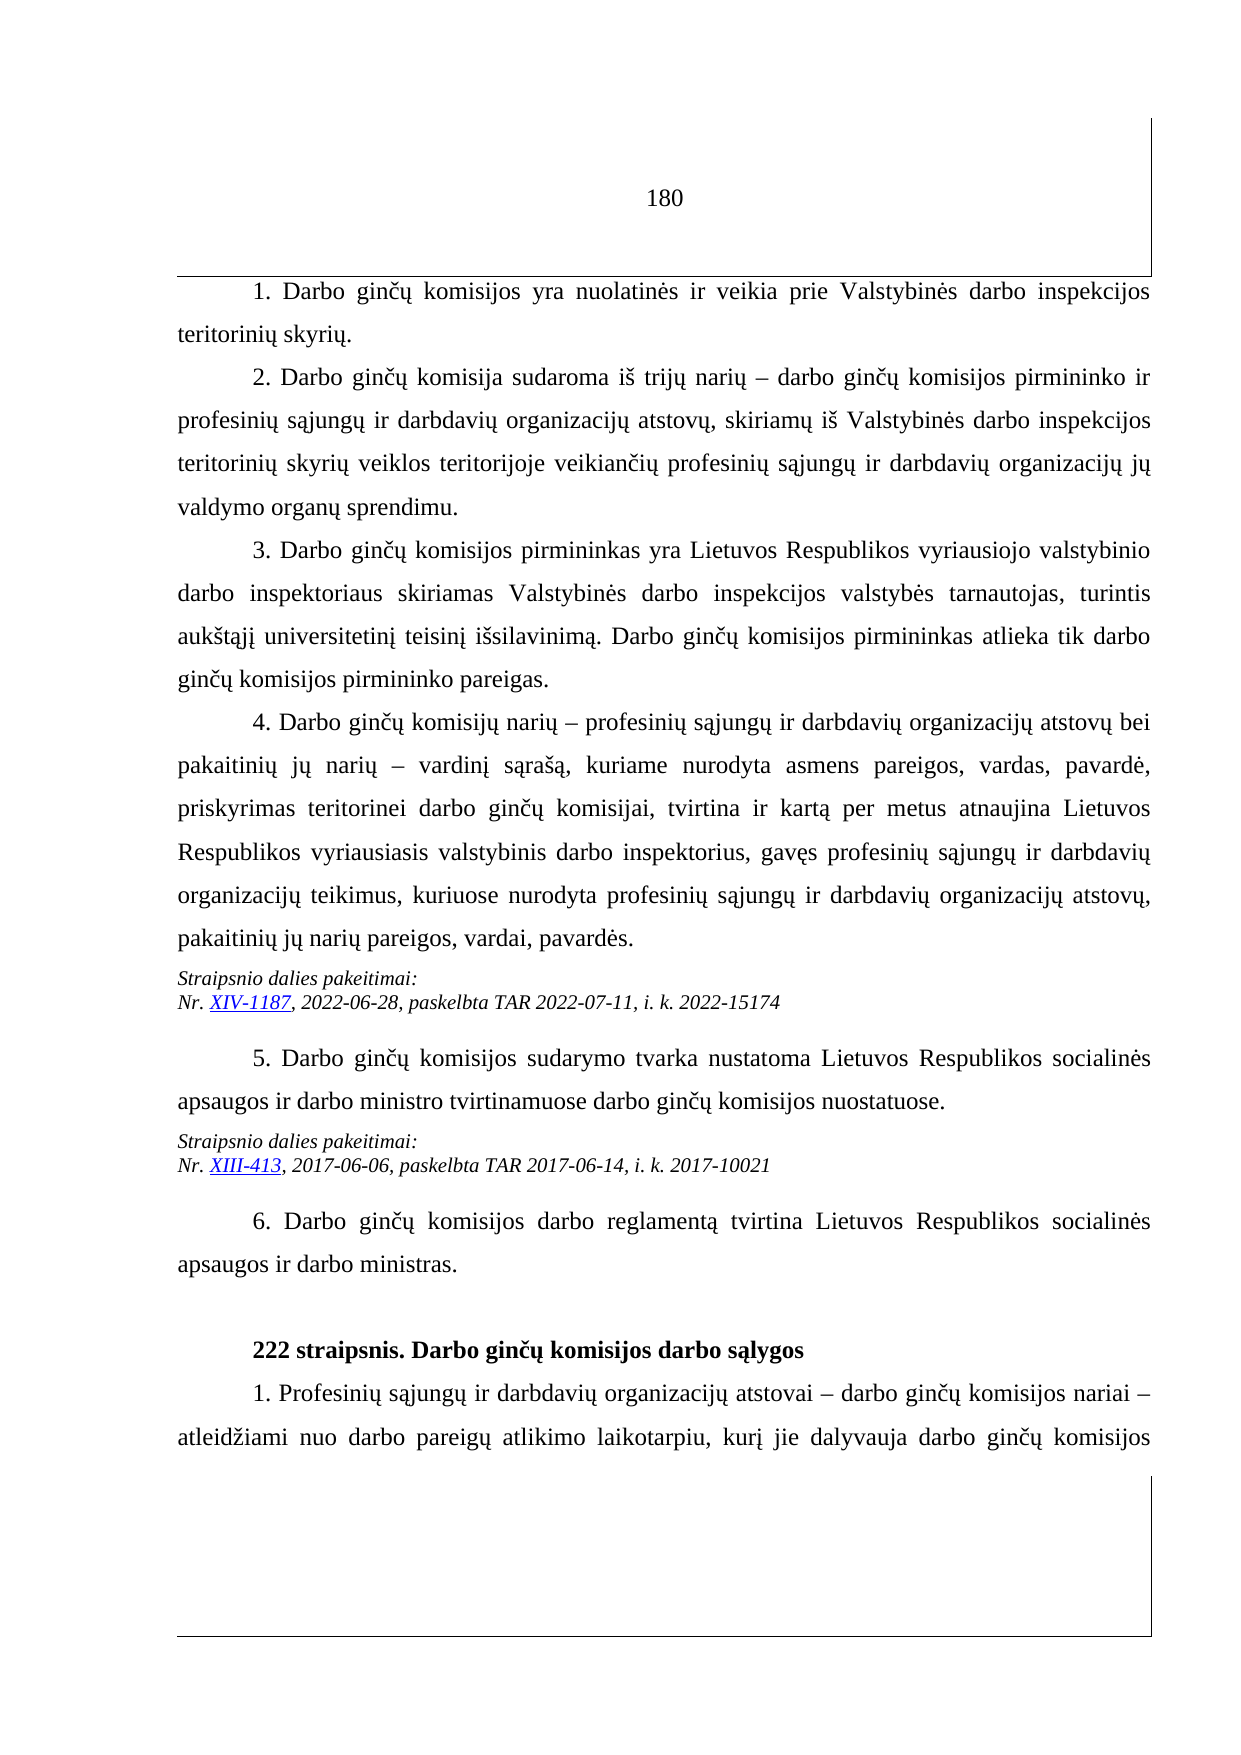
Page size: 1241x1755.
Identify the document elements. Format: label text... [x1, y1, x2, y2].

text 2. Darbo ginčų komisija sudaroma iš trijų narių – darbo ginčų komisijos pirmininko ir profesinių sąjungų ir darbdavių organizacijų atstovų, skiriamų iš Valstybinės darbo inspekcijos teritorinių skyrių veiklos teritorijoje veikiančių profesinių sąjungų ir darbdavių organizacijų jų valdymo organų sprendimu. [177, 362, 1152, 520]
text 1. Darbo ginčų komisijos yra nuolatinės ir veikia prie Valstybinės darbo inspekcijos teritorinių skyrių. [177, 276, 1152, 348]
text 1. Profesinių sąjungų ir darbdavių organizacijų atstovai – darbo ginčų komisijos nariai – atleidžiami nuo darbo pareigų atlikimo laikotarpiu, kurį jie dalyvauja darbo ginčų komisijos [177, 1378, 1152, 1450]
text 3. Darbo ginčų komisijos pirmininkas yra Lietuvos Respublikos vyriausiojo valstybinio darbo inspektoriaus skiriamas Valstybinės darbo inspekcijos valstybės tarnautojas, turintis aukštąjį universitetinį teisinį išsilavinimą. Darbo ginčų komisijos pirmininkas atlieka tik darbo ginčų komisijos pirmininko pareigas. [177, 535, 1152, 693]
text 4. Darbo ginčų komisijų narių – profesinių sąjungų ir darbdavių organizacijų atstovų bei pakaitinių jų narių – vardinį sąrašą, kuriame nurodyta asmens pareigos, vardas, pavardė, priskyrimas teritorinei darbo ginčų komisijai, tvirtina ir kartą per metus atnaujina Lietuvos Respublikos vyriausiasis valstybinis darbo inspektorius, gavęs profesinių sąjungų ir darbdavių organizacijų teikimus, kuriuose nurodyta profesinių sąjungų ir darbdavių organizacijų atstovų, pakaitinių jų narių pareigos, vardai, pavardės. [177, 707, 1152, 952]
text Nr. XIV-1187, 2022-06-28, paskelbta TAR 2022-07-11, i. k. 2022-15174 [177, 990, 1152, 1014]
subtitle 222 straipsnis. Darbo ginčų komisijos darbo sąlygos [177, 1335, 1152, 1364]
text Nr. XIII-413, 2017-06-06, paskelbta TAR 2017-06-14, i. k. 2017-10021 [177, 1153, 1152, 1177]
text Straipsnio dalies pakeitimai: [177, 966, 1152, 990]
text 5. Darbo ginčų komisijos sudarymo tvarka nustatoma Lietuvos Respublikos socialinės apsaugos ir darbo ministro tvirtinamuose darbo ginčų komisijos nuostatuose. [177, 1043, 1152, 1115]
text 6. Darbo ginčų komisijos darbo reglamentą tvirtina Lietuvos Respublikos socialinės apsaugos ir darbo ministras. [177, 1206, 1152, 1278]
text Straipsnio dalies pakeitimai: [177, 1129, 1152, 1153]
